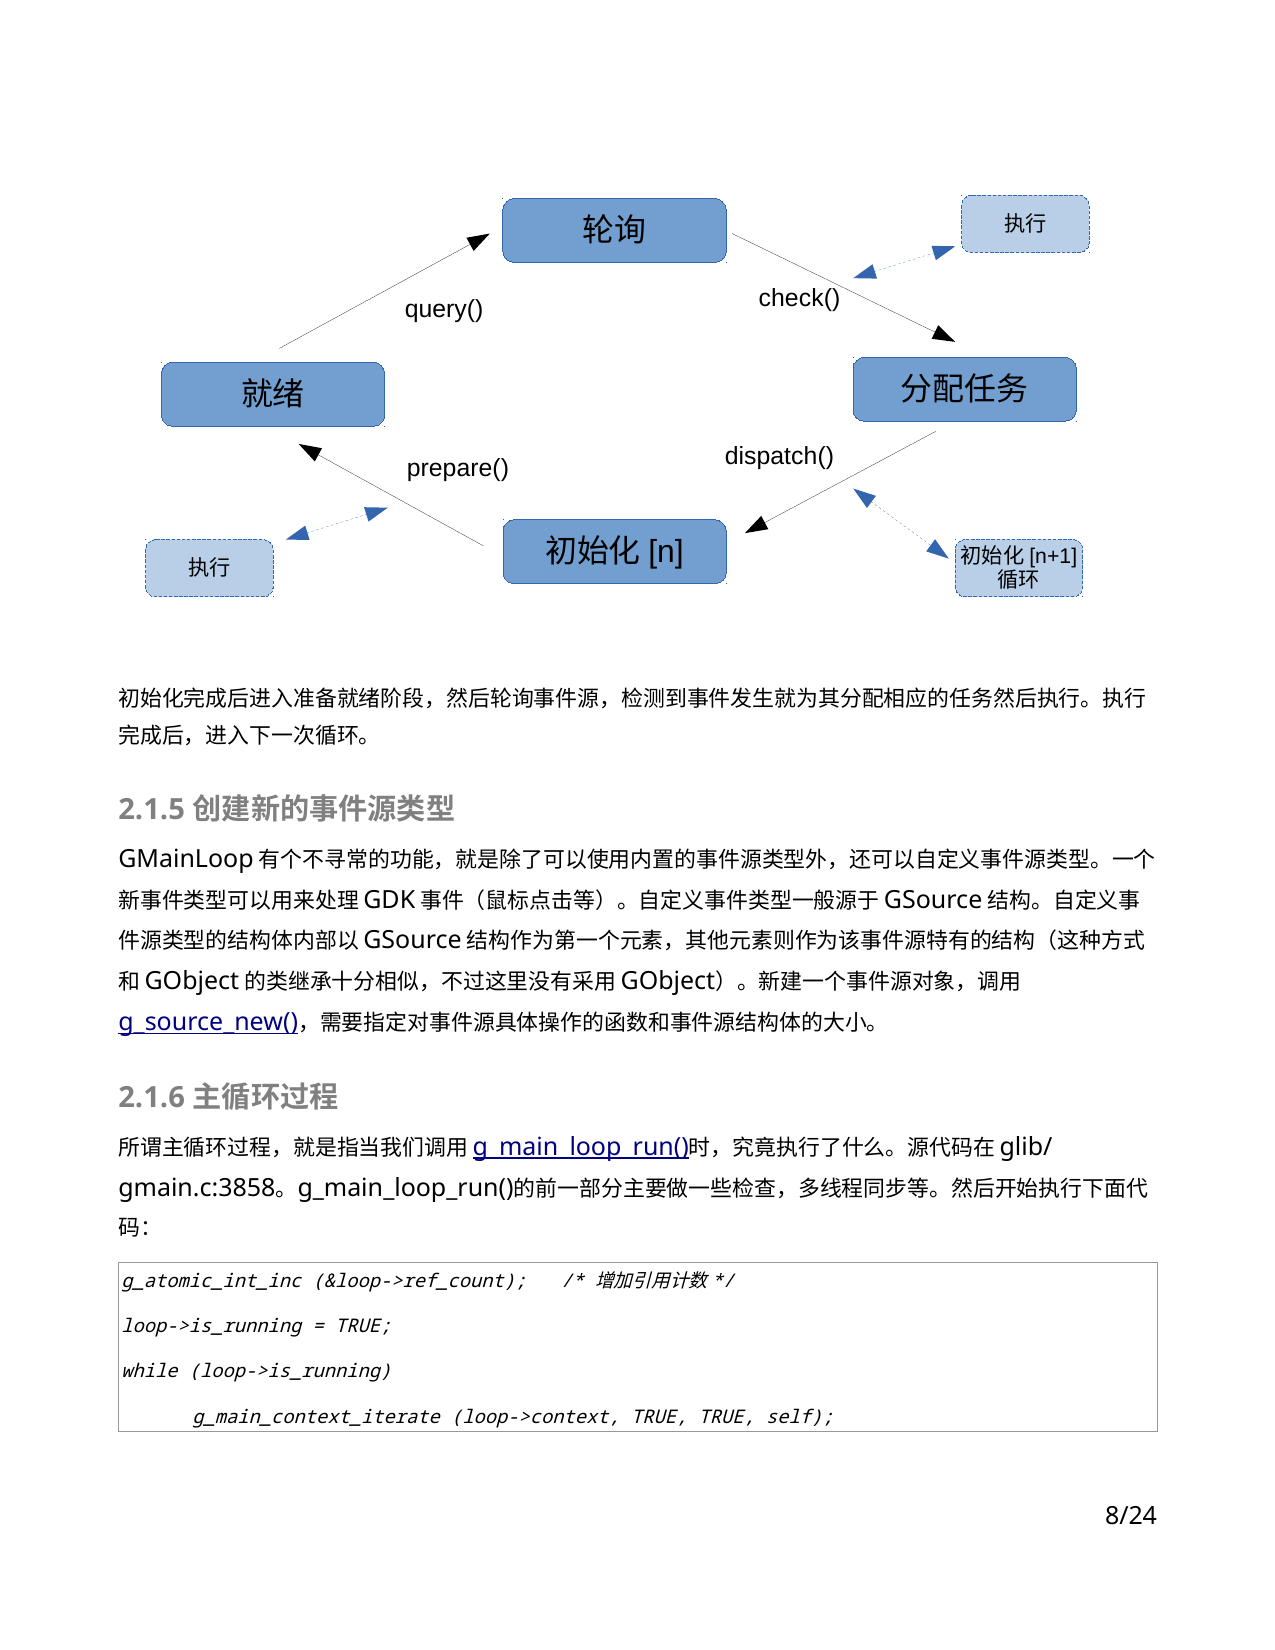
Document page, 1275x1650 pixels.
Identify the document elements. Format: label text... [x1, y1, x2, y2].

text g_main_context_iterate (loop->context, TRUE, TRUE, self); [119, 1400, 1157, 1431]
text loop->is_running = TRUE; [119, 1309, 1157, 1338]
subtitle 2.1.5 创建新的事件源类型 [118, 786, 1157, 828]
subtitle 2.1.6 主循环过程 [118, 1074, 1157, 1116]
text GMainLoop有个不寻常的功能，就是除了可以使用内置的事件源类型外，还可以自定义事件源类型。一个新事件类型可以用来处理GDK事件（鼠标点击等）。自定义事件类型一般源于GSource结构。自定义事件源类型的结构体内部以GSource结构作为第一个元素，其他元素则作为该事件源特有的结构（这种方式和GObject的类继承十分相似，不过这里没有采用GObject）。新建一个事件源对象，调用g_source_new()，需要指定对事件源具体操作的函数和事件源结构体的大小。 [118, 840, 1157, 1038]
text g_atomic_int_inc (&loop->ref_count); /* 增加引用计数 */ [119, 1263, 1157, 1293]
text 初始化完成后进入准备就绪阶段，然后轮询事件源，检测到事件发生就为其分配相应的任务然后执行。执行完成后，进入下一次循环。 [118, 118, 1157, 750]
text while (loop->is_running) [119, 1355, 1157, 1383]
text 所谓主循环过程，就是指当我们调用g_main_loop_run()时，究竟执行了什么。源代码在glib/gmain.c:3858。g_main_loop_run()的前一部分主要做一些检查，多线程同步等。然后开始执行下面代码： [118, 1129, 1157, 1241]
